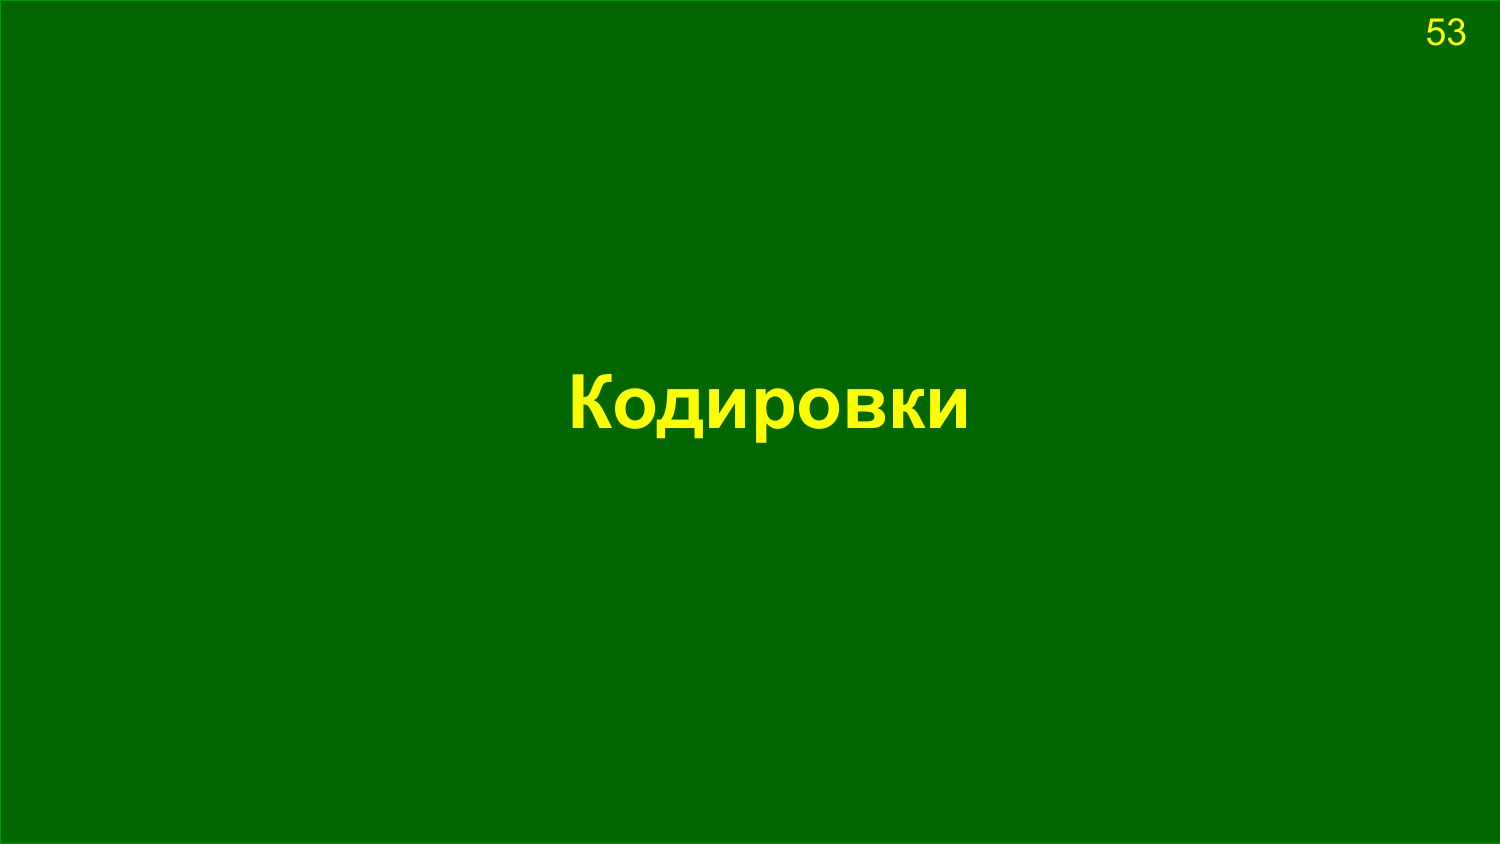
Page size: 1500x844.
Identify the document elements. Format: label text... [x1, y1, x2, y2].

title Кодировки [94, 308, 1445, 497]
